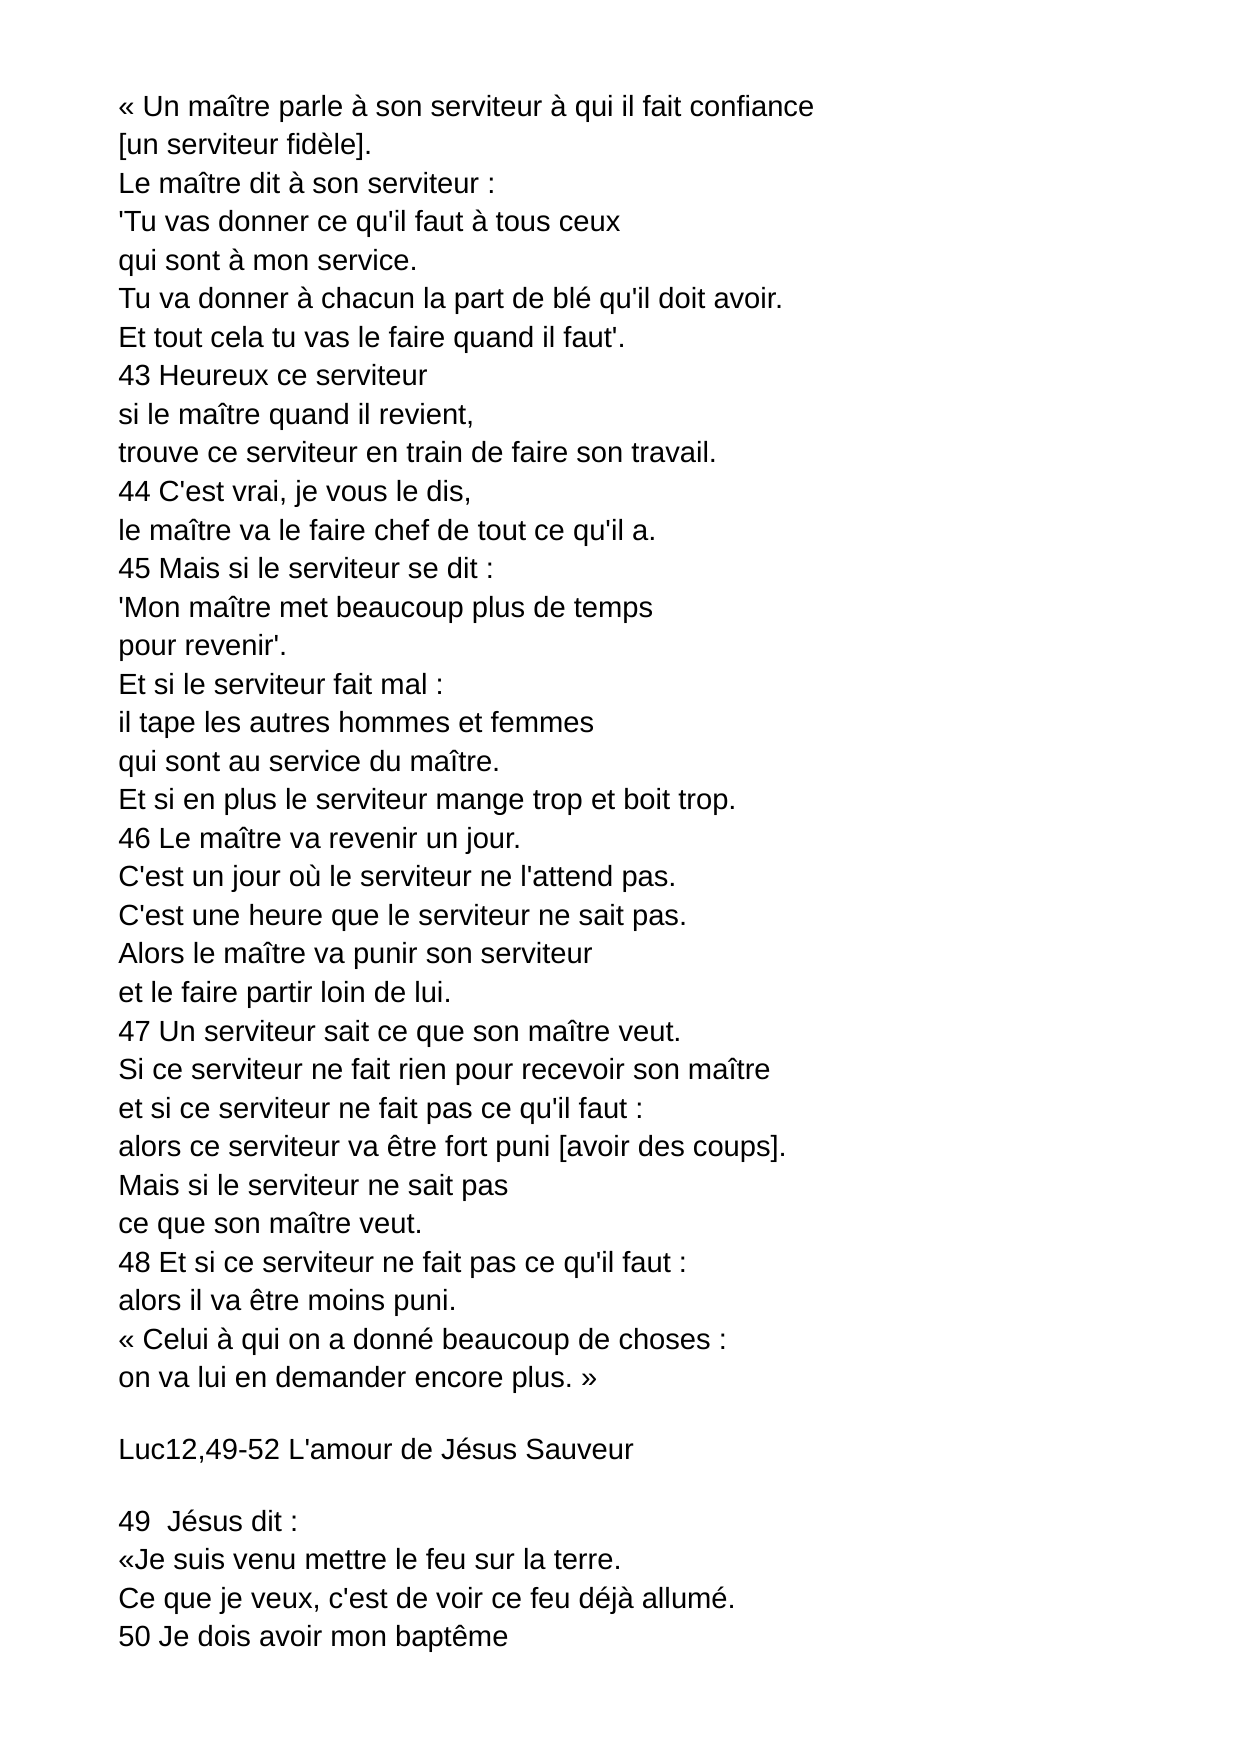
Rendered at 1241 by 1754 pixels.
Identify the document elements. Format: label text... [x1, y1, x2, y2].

text ce que son maître veut. [118, 1206, 1122, 1240]
text Et tout cela tu vas le faire quand il faut'. [118, 320, 1122, 353]
text le maître va le faire chef de tout ce qu'il a. [118, 512, 1122, 546]
text « Un maître parle à son serviteur à qui il fait confiance [118, 88, 1122, 122]
text « Celui à qui on a donné beaucoup de choses : [118, 1322, 1122, 1355]
text trouve ce serviteur en train de faire son travail. [118, 435, 1122, 469]
text Si ce serviteur ne fait rien pour recevoir son maître [118, 1052, 1122, 1086]
text Tu va donner à chacun la part de blé qu'il doit avoir. [118, 281, 1122, 315]
text Et si le serviteur fait mal : [118, 667, 1122, 700]
text Mais si le serviteur ne sait pas [118, 1168, 1122, 1201]
text si le maître quand il revient, [118, 397, 1122, 430]
text Luc12,49-52 L'amour de Jésus Sauveur [118, 1432, 1122, 1466]
text 43 Heureux ce serviteur [118, 358, 1122, 392]
text qui sont au service du maître. [118, 744, 1122, 777]
text C'est une heure que le serviteur ne sait pas. [118, 898, 1122, 931]
text 47 Un serviteur sait ce que son maître veut. [118, 1013, 1122, 1047]
text on va lui en demander encore plus. » [118, 1360, 1122, 1394]
text 50 Je dois avoir mon baptême [118, 1619, 1122, 1653]
text 'Mon maître met beaucoup plus de temps [118, 589, 1122, 623]
text alors ce serviteur va être fort puni [avoir des coups]. [118, 1129, 1122, 1163]
text [un serviteur fidèle]. [118, 127, 1122, 161]
text 'Tu vas donner ce qu'il faut à tous ceux [118, 204, 1122, 238]
text 49 Jésus dit : [118, 1503, 1122, 1537]
text alors il va être moins puni. [118, 1283, 1122, 1317]
text 45 Mais si le serviteur se dit : [118, 551, 1122, 584]
text Ce que je veux, c'est de voir ce feu déjà allumé. [118, 1581, 1122, 1614]
text 48 Et si ce serviteur ne fait pas ce qu'il faut : [118, 1245, 1122, 1278]
text et si ce serviteur ne fait pas ce qu'il faut : [118, 1091, 1122, 1124]
text «Je suis venu mettre le feu sur la terre. [118, 1542, 1122, 1576]
text 44 C'est vrai, je vous le dis, [118, 474, 1122, 507]
text qui sont à mon service. [118, 243, 1122, 276]
text et le faire partir loin de lui. [118, 975, 1122, 1008]
text Alors le maître va punir son serviteur [118, 936, 1122, 970]
text Le maître dit à son serviteur : [118, 166, 1122, 199]
text Et si en plus le serviteur mange trop et boit trop. [118, 782, 1122, 816]
text il tape les autres hommes et femmes [118, 705, 1122, 739]
text pour revenir'. [118, 628, 1122, 662]
text 46 Le maître va revenir un jour. [118, 821, 1122, 854]
text C'est un jour où le serviteur ne l'attend pas. [118, 859, 1122, 893]
